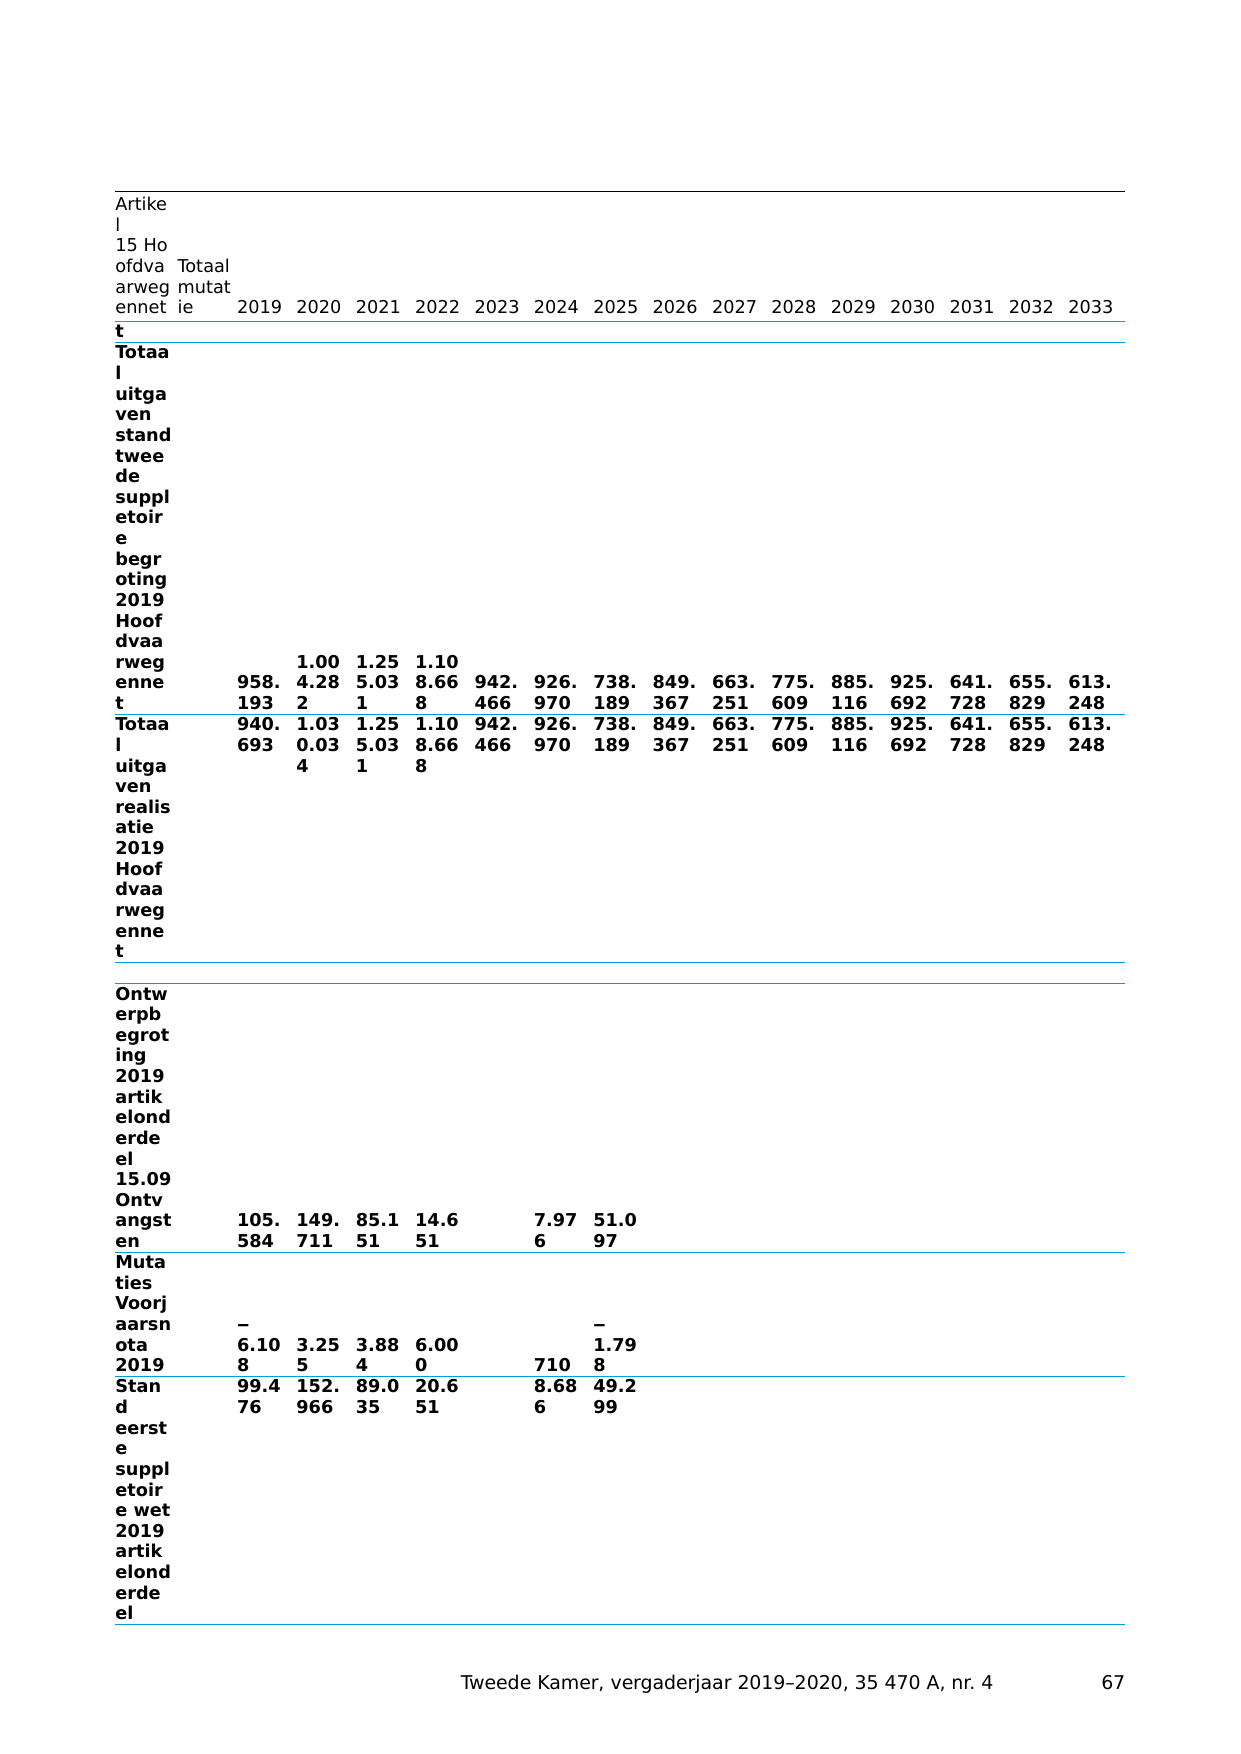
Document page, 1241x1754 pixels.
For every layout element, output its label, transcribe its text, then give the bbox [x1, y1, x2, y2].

table_cell 3.884 [353, 1253, 412, 1376]
table_cell [175, 343, 234, 714]
table_cell [709, 984, 768, 1252]
table_cell [115, 963, 174, 983]
table_cell [471, 1377, 531, 1624]
table_header 2033 [1065, 192, 1125, 321]
table_cell Ontwerpbegroting 2019 artikelonderdeel 15.09 Ontvangsten [115, 984, 174, 1252]
table_cell [828, 963, 887, 983]
table_cell 655.829 [1006, 715, 1065, 962]
table_cell [946, 1253, 1006, 1376]
table_cell 885.116 [828, 715, 887, 962]
table_cell [709, 1377, 768, 1624]
table_cell [175, 984, 234, 1252]
table_cell 926.970 [531, 715, 590, 962]
table_header 2020 [293, 192, 353, 321]
table_cell 641.728 [946, 343, 1006, 714]
table_header 2030 [887, 192, 946, 321]
table_cell [175, 963, 234, 983]
table_header 2028 [768, 192, 828, 321]
table_cell 1.108.668 [412, 715, 471, 962]
table_cell [650, 1377, 709, 1624]
table_cell 8.686 [531, 1377, 590, 1624]
table_header 2027 [709, 192, 768, 321]
table_cell [1006, 1253, 1065, 1376]
table_cell 942.466 [471, 343, 531, 714]
table_cell [946, 322, 1006, 342]
table_cell 613.248 [1065, 343, 1125, 714]
table_cell [828, 1253, 887, 1376]
table_cell 925.692 [887, 343, 946, 714]
table_cell 1.255.031 [353, 343, 412, 714]
table_cell [946, 963, 1006, 983]
table_header 2019 [234, 192, 293, 321]
table_cell [1006, 984, 1065, 1252]
table_header 2025 [590, 192, 649, 321]
table_header 2021 [353, 192, 412, 321]
table_cell [1006, 1377, 1065, 1624]
table_cell [1006, 322, 1065, 342]
table_header 2023 [471, 192, 531, 321]
table_cell 85.151 [353, 984, 412, 1252]
table_cell 885.116 [828, 343, 887, 714]
table_cell [353, 322, 412, 342]
table_cell [412, 963, 471, 983]
table_cell [1065, 984, 1125, 1252]
table_cell [650, 984, 709, 1252]
table_cell [471, 963, 531, 983]
table_cell [412, 322, 471, 342]
table_cell [1006, 963, 1065, 983]
table_cell [1065, 1377, 1125, 1624]
table_cell 641.728 [946, 715, 1006, 962]
table_cell 20.651 [412, 1377, 471, 1624]
table_header 2022 [412, 192, 471, 321]
table_cell [828, 1377, 887, 1624]
table_header Artikel 15 Hoofdvaarwegennet [115, 192, 174, 321]
table_cell 925.692 [887, 715, 946, 962]
table_header Totaal mutatie [175, 192, 234, 321]
table_cell [887, 322, 946, 342]
table_cell 738.189 [590, 715, 649, 962]
table_cell 149.711 [293, 984, 353, 1252]
table_cell [709, 1253, 768, 1376]
table_header 2032 [1006, 192, 1065, 321]
table_cell [293, 963, 353, 983]
table_cell Mutaties Voorjaarsnota 2019 [115, 1253, 174, 1376]
table_cell 7.976 [531, 984, 590, 1252]
table_cell 663.251 [709, 715, 768, 962]
table_cell [234, 963, 293, 983]
table_cell [531, 322, 590, 342]
table_cell 1.108.668 [412, 343, 471, 714]
table_cell [1065, 322, 1125, 342]
table_cell 89.035 [353, 1377, 412, 1624]
table_cell [768, 322, 828, 342]
table_cell 49.299 [590, 1377, 649, 1624]
table_cell 926.970 [531, 343, 590, 714]
table_cell [293, 322, 353, 342]
table_cell 849.367 [650, 343, 709, 714]
table_header 2029 [828, 192, 887, 321]
table_cell 710 [531, 1253, 590, 1376]
table_cell [887, 1377, 946, 1624]
table_cell [650, 963, 709, 983]
table_cell 775.609 [768, 715, 828, 962]
table_cell 152.966 [293, 1377, 353, 1624]
table_cell [709, 963, 768, 983]
table_cell 1.004.282 [293, 343, 353, 714]
table_cell [768, 1377, 828, 1624]
table_cell [175, 715, 234, 962]
table_cell ‒ 1.798 [590, 1253, 649, 1376]
table_cell [887, 1253, 946, 1376]
table_header 2026 [650, 192, 709, 321]
table_cell [353, 963, 412, 983]
table_cell 663.251 [709, 343, 768, 714]
table_cell [768, 984, 828, 1252]
table_cell [175, 1377, 234, 1624]
table_cell Totaal uitgaven stand tweede suppletoire begroting 2019 Hoofdvaarwegennet [115, 343, 174, 714]
table_cell [1065, 1253, 1125, 1376]
table_cell [828, 984, 887, 1252]
table_cell 958.193 [234, 343, 293, 714]
table_cell [887, 963, 946, 983]
table_cell [946, 1377, 1006, 1624]
table_cell Stand eerste suppletoire wet 2019 artikelonderdeel [115, 1377, 174, 1624]
table_header 2031 [946, 192, 1006, 321]
table_cell [531, 963, 590, 983]
table_cell [175, 1253, 234, 1376]
table_cell t [115, 322, 174, 342]
table_cell [234, 322, 293, 342]
table_cell ‒ 6.108 [234, 1253, 293, 1376]
table_header 2024 [531, 192, 590, 321]
table_cell 99.476 [234, 1377, 293, 1624]
table_cell [175, 322, 234, 342]
table_cell 105.584 [234, 984, 293, 1252]
table_cell Totaal uitgaven realisatie 2019 Hoofdvaarwegennet [115, 715, 174, 962]
table_cell 940.693 [234, 715, 293, 962]
table_cell [650, 1253, 709, 1376]
table_cell [768, 1253, 828, 1376]
table_cell [887, 984, 946, 1252]
table_cell 613.248 [1065, 715, 1125, 962]
table_cell 6.000 [412, 1253, 471, 1376]
table_cell [828, 322, 887, 342]
table_cell 1.255.031 [353, 715, 412, 962]
table_cell [650, 322, 709, 342]
table_cell 655.829 [1006, 343, 1065, 714]
table_cell [471, 322, 531, 342]
table_cell 51.097 [590, 984, 649, 1252]
table_cell 942.466 [471, 715, 531, 962]
table_cell [768, 963, 828, 983]
table_cell 3.255 [293, 1253, 353, 1376]
table_cell 1.030.034 [293, 715, 353, 962]
table_cell [946, 984, 1006, 1252]
table_cell [709, 322, 768, 342]
table_cell 775.609 [768, 343, 828, 714]
table_cell [590, 963, 649, 983]
table_cell [471, 984, 531, 1252]
table_cell 14.651 [412, 984, 471, 1252]
table_cell 849.367 [650, 715, 709, 962]
table_cell [590, 322, 649, 342]
table_cell [1065, 963, 1125, 983]
table_cell 738.189 [590, 343, 649, 714]
table_cell [471, 1253, 531, 1376]
